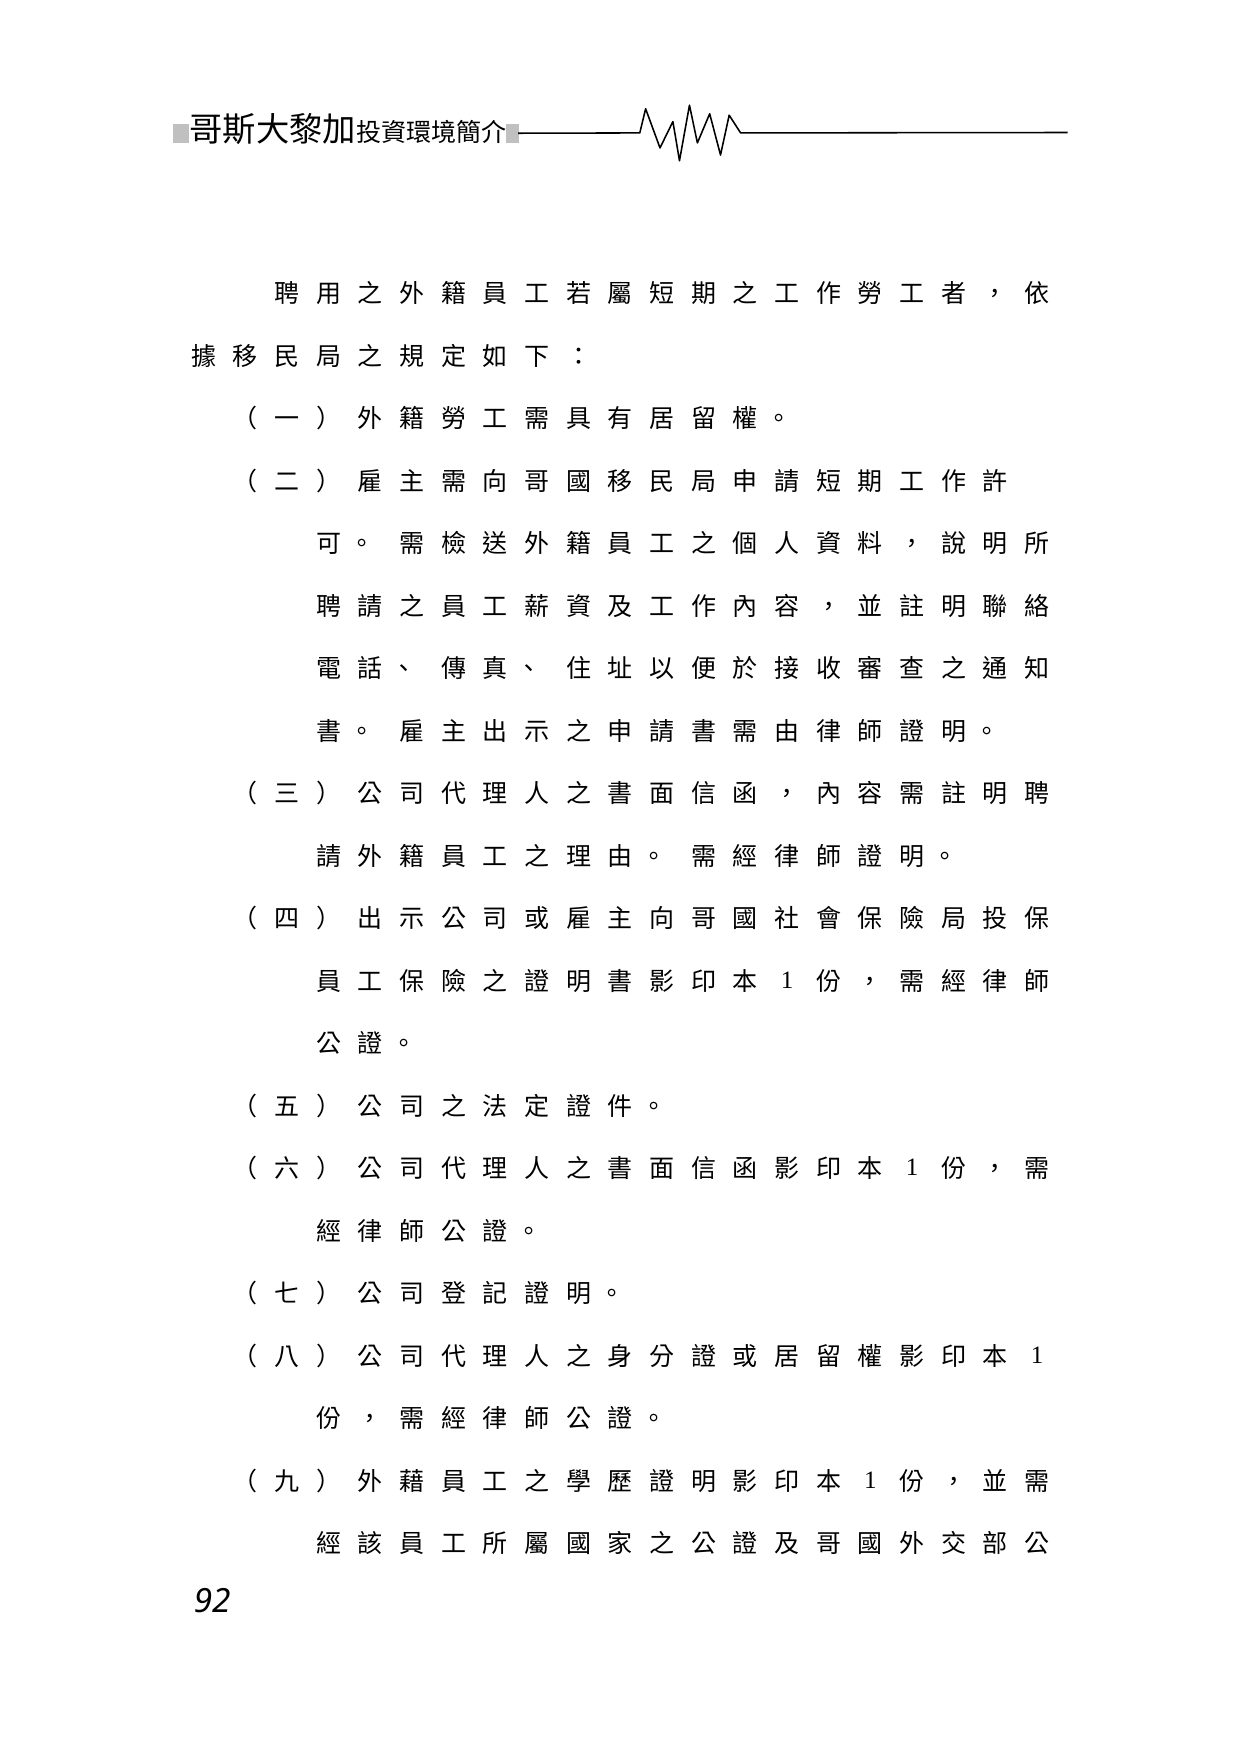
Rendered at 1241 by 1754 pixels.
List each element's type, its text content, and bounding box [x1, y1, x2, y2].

text 聘用之外籍員工若屬短期之工作勞工者，依據移民局之規定如下： [183, 250, 1058, 375]
text （八）公司代理人之身分證或居留權影印本1份，需經律師公證。 [207, 1313, 1058, 1438]
text （九）外藉員工之學歷證明影印本1份，並需經該員工所屬國家之公證及哥國外交部公 [207, 1438, 1058, 1563]
text （二）雇主需向哥國移民局申請短期工作許可。需檢送外籍員工之個人資料，說明所聘請之員工薪資及工作內容，並註明聯絡電話、傳真、住址以便於接收審查之通知書。雇主出示之申請書需由律師證明。 [207, 438, 1058, 750]
text （七）公司登記證明。 [207, 1250, 1058, 1313]
text （五）公司之法定證件。 [207, 1063, 1058, 1125]
text （一）外籍勞工需具有居留權。 [207, 375, 1058, 438]
text （六）公司代理人之書面信函影印本1份，需經律師公證。 [207, 1125, 1058, 1250]
text （三）公司代理人之書面信函，內容需註明聘請外籍員工之理由。需經律師證明。 [207, 750, 1058, 875]
text （四）出示公司或雇主向哥國社會保險局投保員工保險之證明書影印本1份，需經律師公證。 [207, 875, 1058, 1063]
